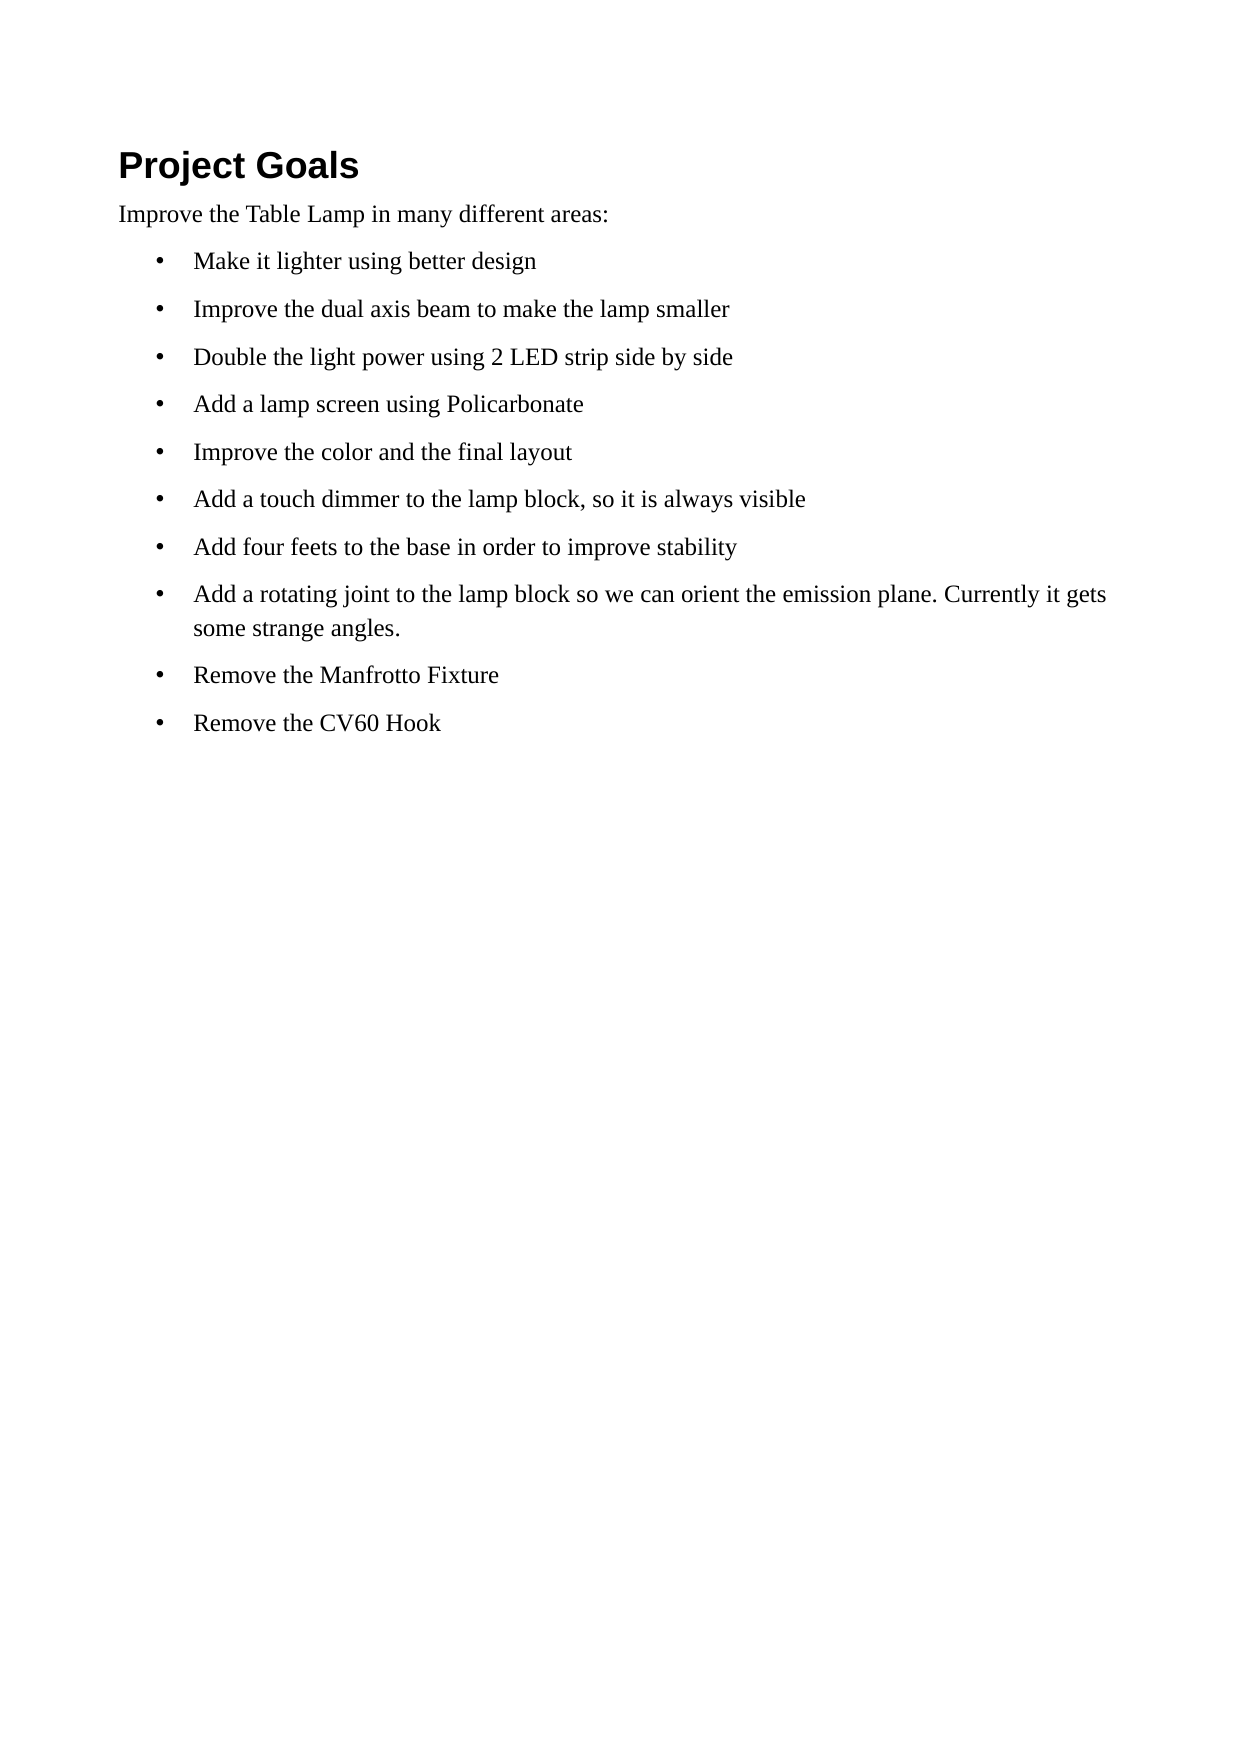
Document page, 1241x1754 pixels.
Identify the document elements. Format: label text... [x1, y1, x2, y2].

list Add a rotating joint to the lamp block so we can orient the emission plane. Currently it gets some strange angles. [156, 579, 1122, 641]
subtitle Project Goals [118, 143, 1122, 186]
list Double the light power using 2 LED strip side by side [156, 342, 1122, 370]
list Improve the color and the final layout [156, 437, 1122, 466]
list Add four feets to the base in order to improve stability [156, 532, 1122, 561]
text Improve the Table Lamp in many different areas: [118, 199, 1122, 227]
list Improve the dual axis beam to make the lamp smaller [156, 294, 1122, 323]
list Make it lighter using better design [156, 246, 1122, 275]
list Remove the CV60 Hook [156, 708, 1122, 737]
list Remove the Manfrotto Fixture [156, 660, 1122, 689]
list Add a lamp screen using Policarbonate [156, 389, 1122, 418]
list Add a touch dimmer to the lamp block, so it is always visible [156, 484, 1122, 513]
